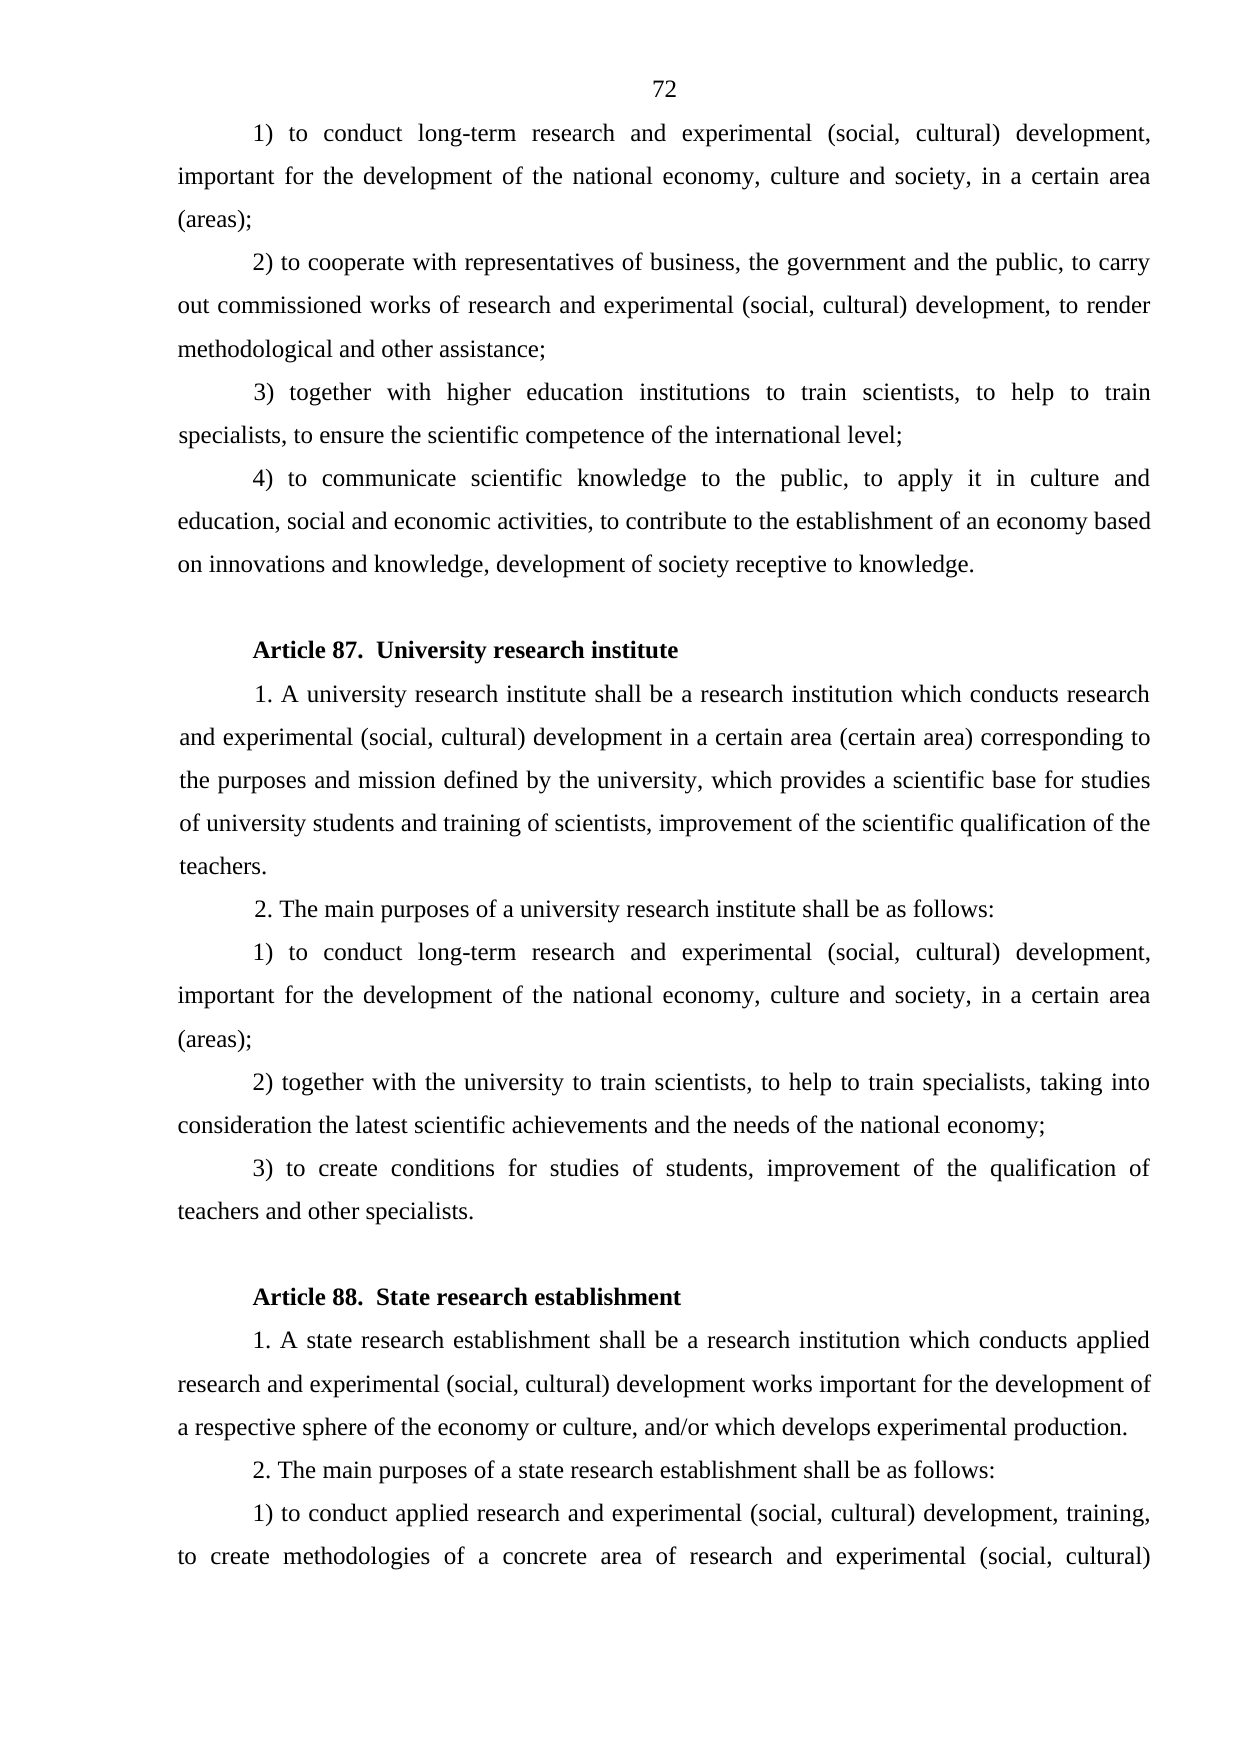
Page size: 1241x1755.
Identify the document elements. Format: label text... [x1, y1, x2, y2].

text 1. A state research establishment shall be a research institution which conducts applied research and experimental (social, cultural) development works important for the development of a respective sphere of the economy or culture, and/or which develops experimental production. [177, 1326, 1152, 1441]
text 2) to cooperate with representatives of business, the government and the public, to carry out commissioned works of research and experimental (social, cultural) development, to render methodological and other assistance; [177, 247, 1152, 362]
text 1) to conduct long-term research and experimental (social, cultural) development, important for the development of the national economy, culture and society, in a certain area (areas); [177, 937, 1152, 1052]
text 3) to create conditions for studies of students, improvement of the qualification of teachers and other specialists. [177, 1153, 1152, 1225]
text 2. The main purposes of a state research establishment shall be as follows: [177, 1455, 1152, 1484]
text 1. A university research institute shall be a research institution which conducts research and experimental (social, cultural) development in a certain area (certain area) corresponding to the purposes and mission defined by the university, which provides a scientific base for studies of university students and training of scientists, improvement of the scientific qualification of the teachers. [179, 679, 1152, 880]
text 1) to conduct long-term research and experimental (social, cultural) development, important for the development of the national economy, culture and society, in a certain area (areas); [177, 118, 1152, 233]
text 3) together with higher education institutions to train scientists, to help to train specialists, to ensure the scientific competence of the international level; [178, 377, 1152, 449]
text 4) to communicate scientific knowledge to the public, to apply it in culture and education, social and economic activities, to contribute to the establishment of an economy based on innovations and knowledge, development of society receptive to knowledge. [177, 463, 1152, 578]
text 1) to conduct applied research and experimental (social, cultural) development, training, to create methodologies of a concrete area of research and experimental (social, cultural) [177, 1498, 1152, 1570]
text Article 88. State research establishment [177, 1282, 1152, 1311]
text 2) together with the university to train scientists, to help to train specialists, taking into consideration the latest scientific achievements and the needs of the national economy; [177, 1067, 1152, 1139]
text 2. The main purposes of a university research institute shall be as follows: [179, 894, 1152, 923]
text Article 87. University research institute [177, 636, 1152, 664]
